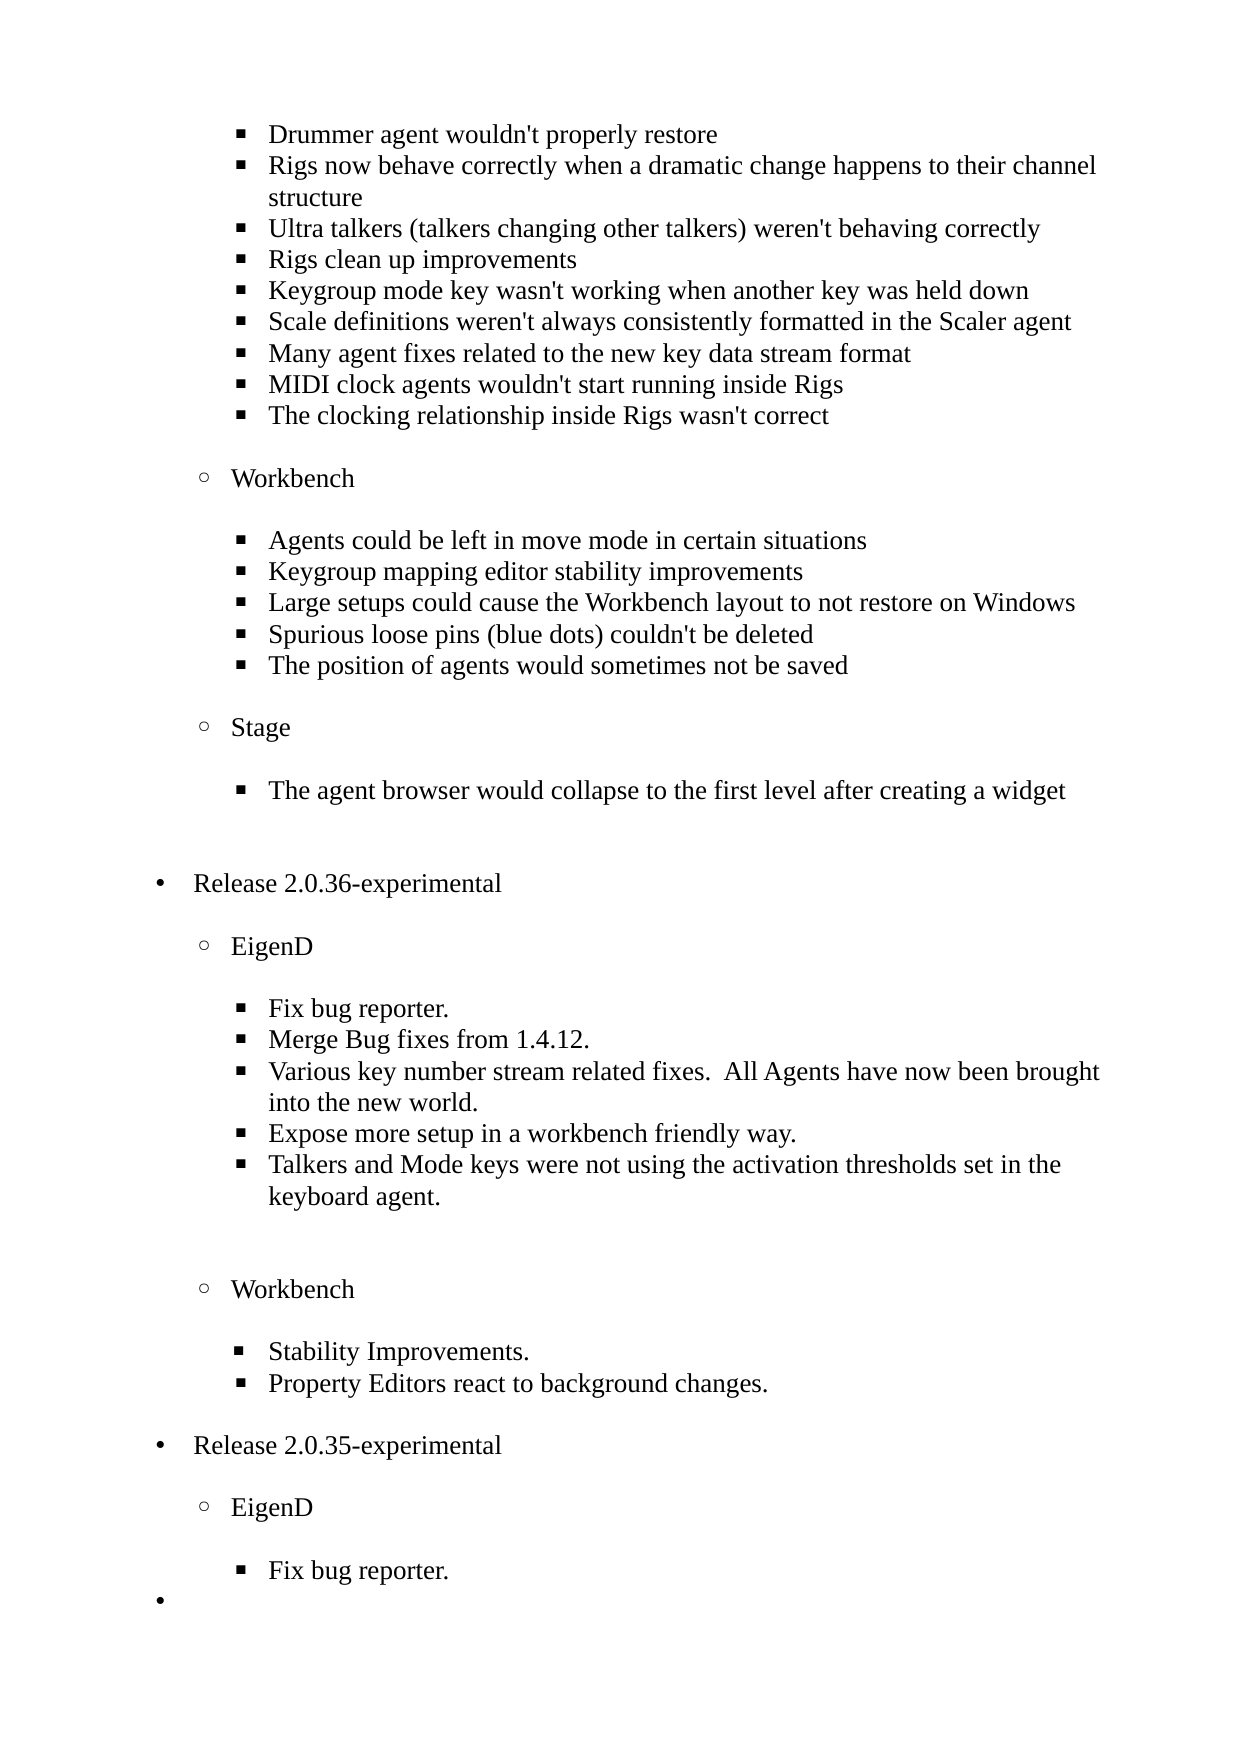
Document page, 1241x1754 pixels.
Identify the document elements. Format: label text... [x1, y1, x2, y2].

list Scale definitions weren't always consistently formatted in the Scaler agent [231, 306, 1122, 337]
list EigenD [193, 930, 1122, 961]
list Expose more setup in a workbench friendly way. [231, 1117, 1122, 1148]
list Keygroup mapping editor stability improvements [231, 555, 1122, 587]
list Stability Improvements. [228, 1335, 1122, 1367]
list Rigs now behave correctly when a dramatic change happens to their channel structure [231, 149, 1122, 212]
list Release 2.0.36-experimental [156, 867, 1122, 899]
list The agent browser would collapse to the first level after creating a widget [231, 774, 1122, 805]
list Fix bug reporter. [231, 1554, 1122, 1585]
list Release 2.0.35-experimental [156, 1429, 1122, 1460]
list Workbench [193, 462, 1122, 493]
list Talkers and Mode keys were not using the activation thresholds set in the keyboard agent. [231, 1148, 1122, 1211]
list Ultra talkers (talkers changing other talkers) weren't behaving correctly [231, 212, 1122, 243]
list Many agent fixes related to the new key data stream format [231, 337, 1122, 368]
list Large setups could cause the Workbench layout to not restore on Windows [231, 587, 1122, 618]
list Spurious loose pins (blue dots) couldn't be deleted [231, 618, 1122, 649]
list EigenD [193, 1491, 1122, 1523]
list Workbench [193, 1273, 1122, 1304]
list Various key number stream related fixes. All Agents have now been brought into the new world. [231, 1055, 1122, 1117]
list Agents could be left in move mode in certain situations [231, 524, 1122, 555]
list Fix bug reporter. [231, 992, 1122, 1023]
list Merge Bug fixes from 1.4.12. [231, 1023, 1122, 1055]
list Stage [193, 711, 1122, 743]
list Rigs clean up improvements [231, 243, 1122, 274]
list Property Editors react to background changes. [231, 1367, 1122, 1398]
list Keygroup mode key wasn't working when another key was held down [231, 274, 1122, 306]
list The clocking relationship inside Rigs wasn't correct [231, 399, 1122, 431]
list Drummer agent wouldn't properly restore [231, 118, 1122, 149]
list The position of agents would sometimes not be saved [231, 649, 1122, 680]
list MIDI clock agents wouldn't start running inside Rigs [231, 368, 1122, 399]
